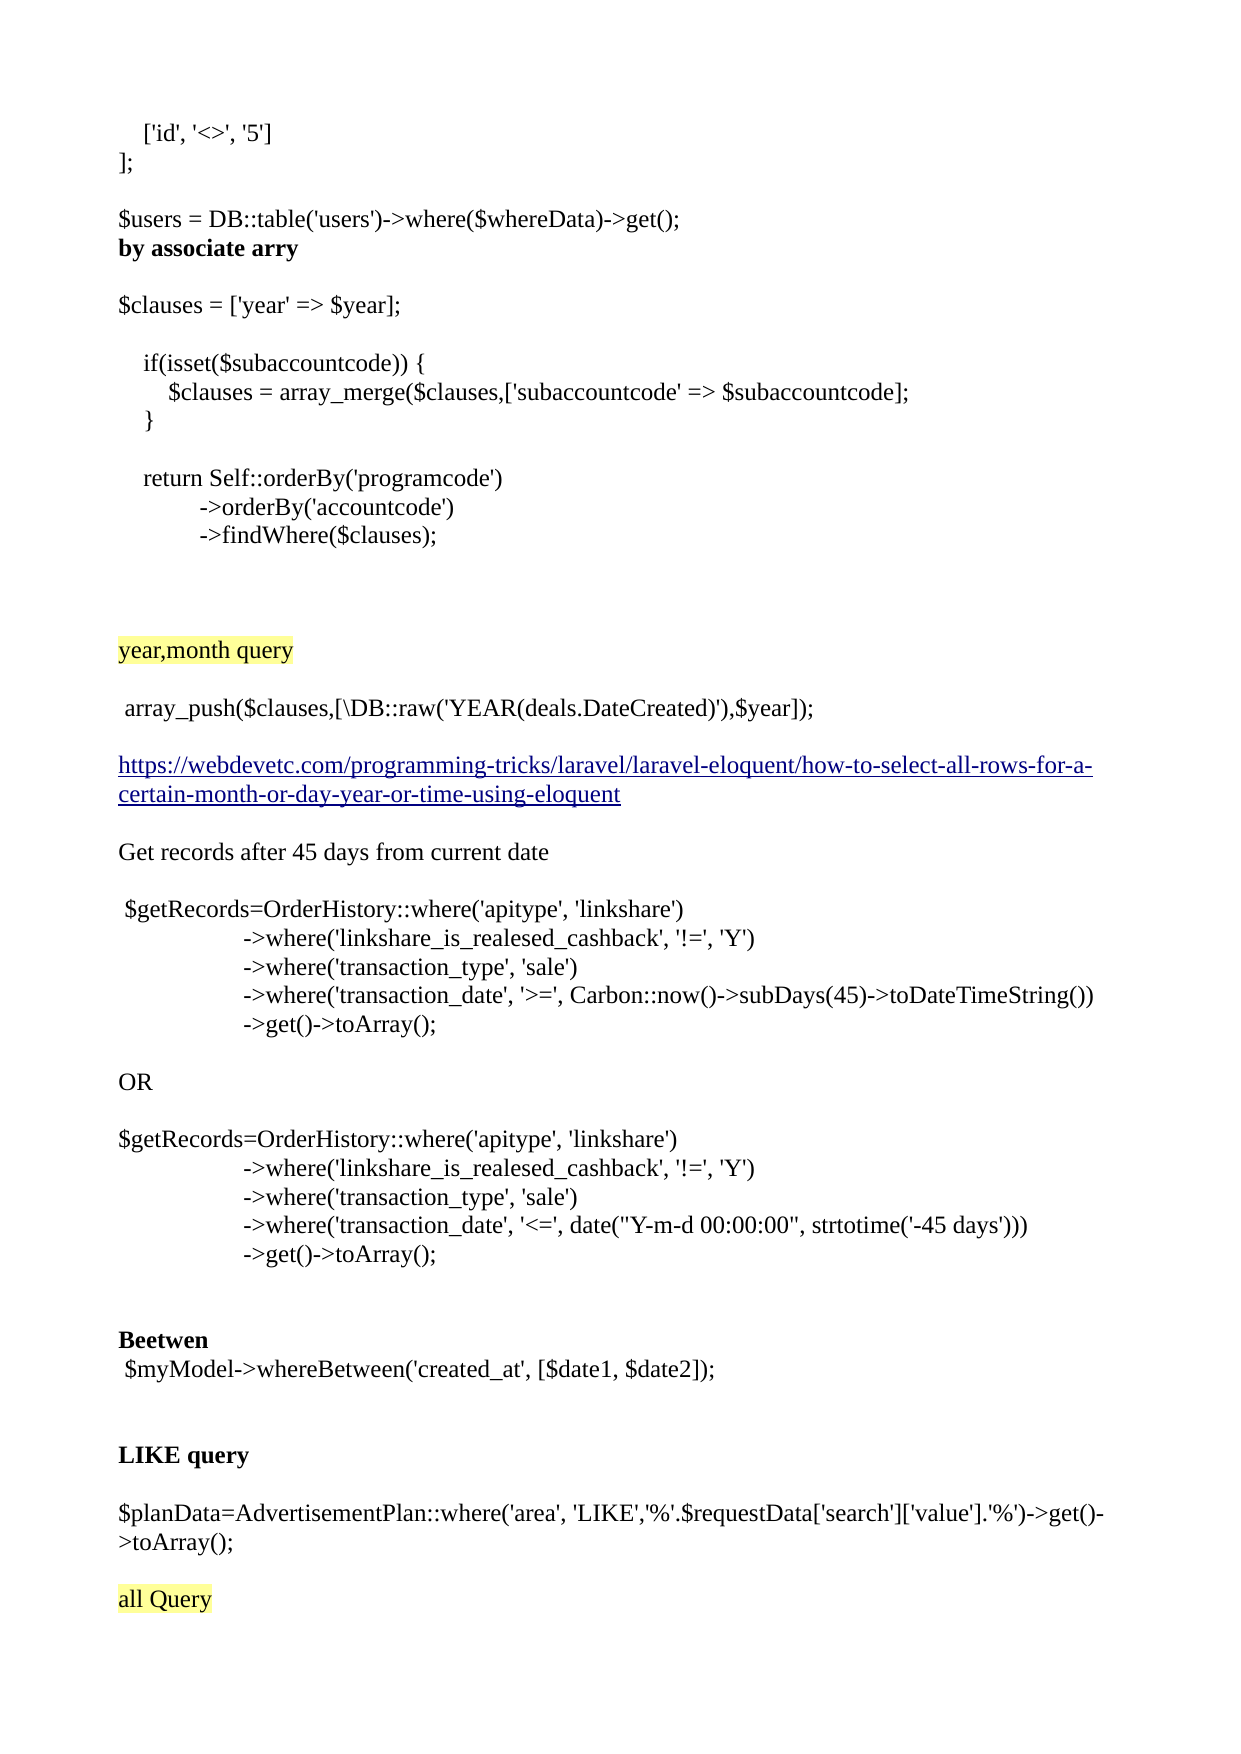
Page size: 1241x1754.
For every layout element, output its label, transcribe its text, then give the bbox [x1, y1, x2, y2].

text ->orderBy('accountcode') [118, 492, 1122, 521]
text $planData=AdvertisementPlan::where('area', 'LIKE','%'.$requestData['search']['value'].'%')->get()->toArray(); [118, 1498, 1122, 1556]
text year,month query [118, 636, 1122, 664]
text ->where('transaction_type', 'sale') [118, 952, 1122, 981]
text by associate arry [118, 233, 1122, 262]
text ->where('transaction_date', '<=', date("Y-m-d 00:00:00", strtotime('-45 days'))) [118, 1211, 1122, 1239]
text if(isset($subaccountcode)) { [118, 348, 1122, 377]
text Beetwen [118, 1326, 1122, 1354]
text ->where('transaction_type', 'sale') [118, 1182, 1122, 1211]
text array_push($clauses,[\DB::raw('YEAR(deals.DateCreated)'),$year]); https://webdevetc.com/programming-tricks/laravel/laravel-eloquent/how-to-select-all-rows-for-a-certain-month-or-day-year-or-time-using-eloquent [118, 693, 1122, 808]
text ->get()->toArray(); [118, 1239, 1122, 1268]
text LIKE query [118, 1441, 1122, 1469]
text OR [118, 1067, 1122, 1096]
text ->where('linkshare_is_realesed_cashback', '!=', 'Y') [118, 923, 1122, 952]
text $users = DB::table('users')->where($whereData)->get(); [118, 204, 1122, 233]
text Get records after 45 days from current date $getRecords=OrderHistory::where('apitype', 'linkshare') [118, 837, 1122, 923]
text ->get()->toArray(); [118, 1009, 1122, 1038]
text ->findWhere($clauses); [118, 521, 1122, 549]
text ->where('linkshare_is_realesed_cashback', '!=', 'Y') [118, 1153, 1122, 1182]
text return Self::orderBy('programcode') [118, 463, 1122, 492]
text $myModel->whereBetween('created_at', [$date1, $date2]); [118, 1354, 1122, 1383]
text ['id', '<>', '5'] [118, 118, 1122, 147]
text $clauses = array_merge($clauses,['subaccountcode' => $subaccountcode]; [118, 377, 1122, 406]
text $getRecords=OrderHistory::where('apitype', 'linkshare') [118, 1124, 1122, 1153]
text ]; [118, 147, 1122, 176]
text all Query [118, 1584, 1122, 1613]
text $clauses = ['year' => $year]; [118, 291, 1122, 319]
text ->where('transaction_date', '>=', Carbon::now()->subDays(45)->toDateTimeString()) [118, 981, 1122, 1009]
text } [118, 406, 1122, 434]
